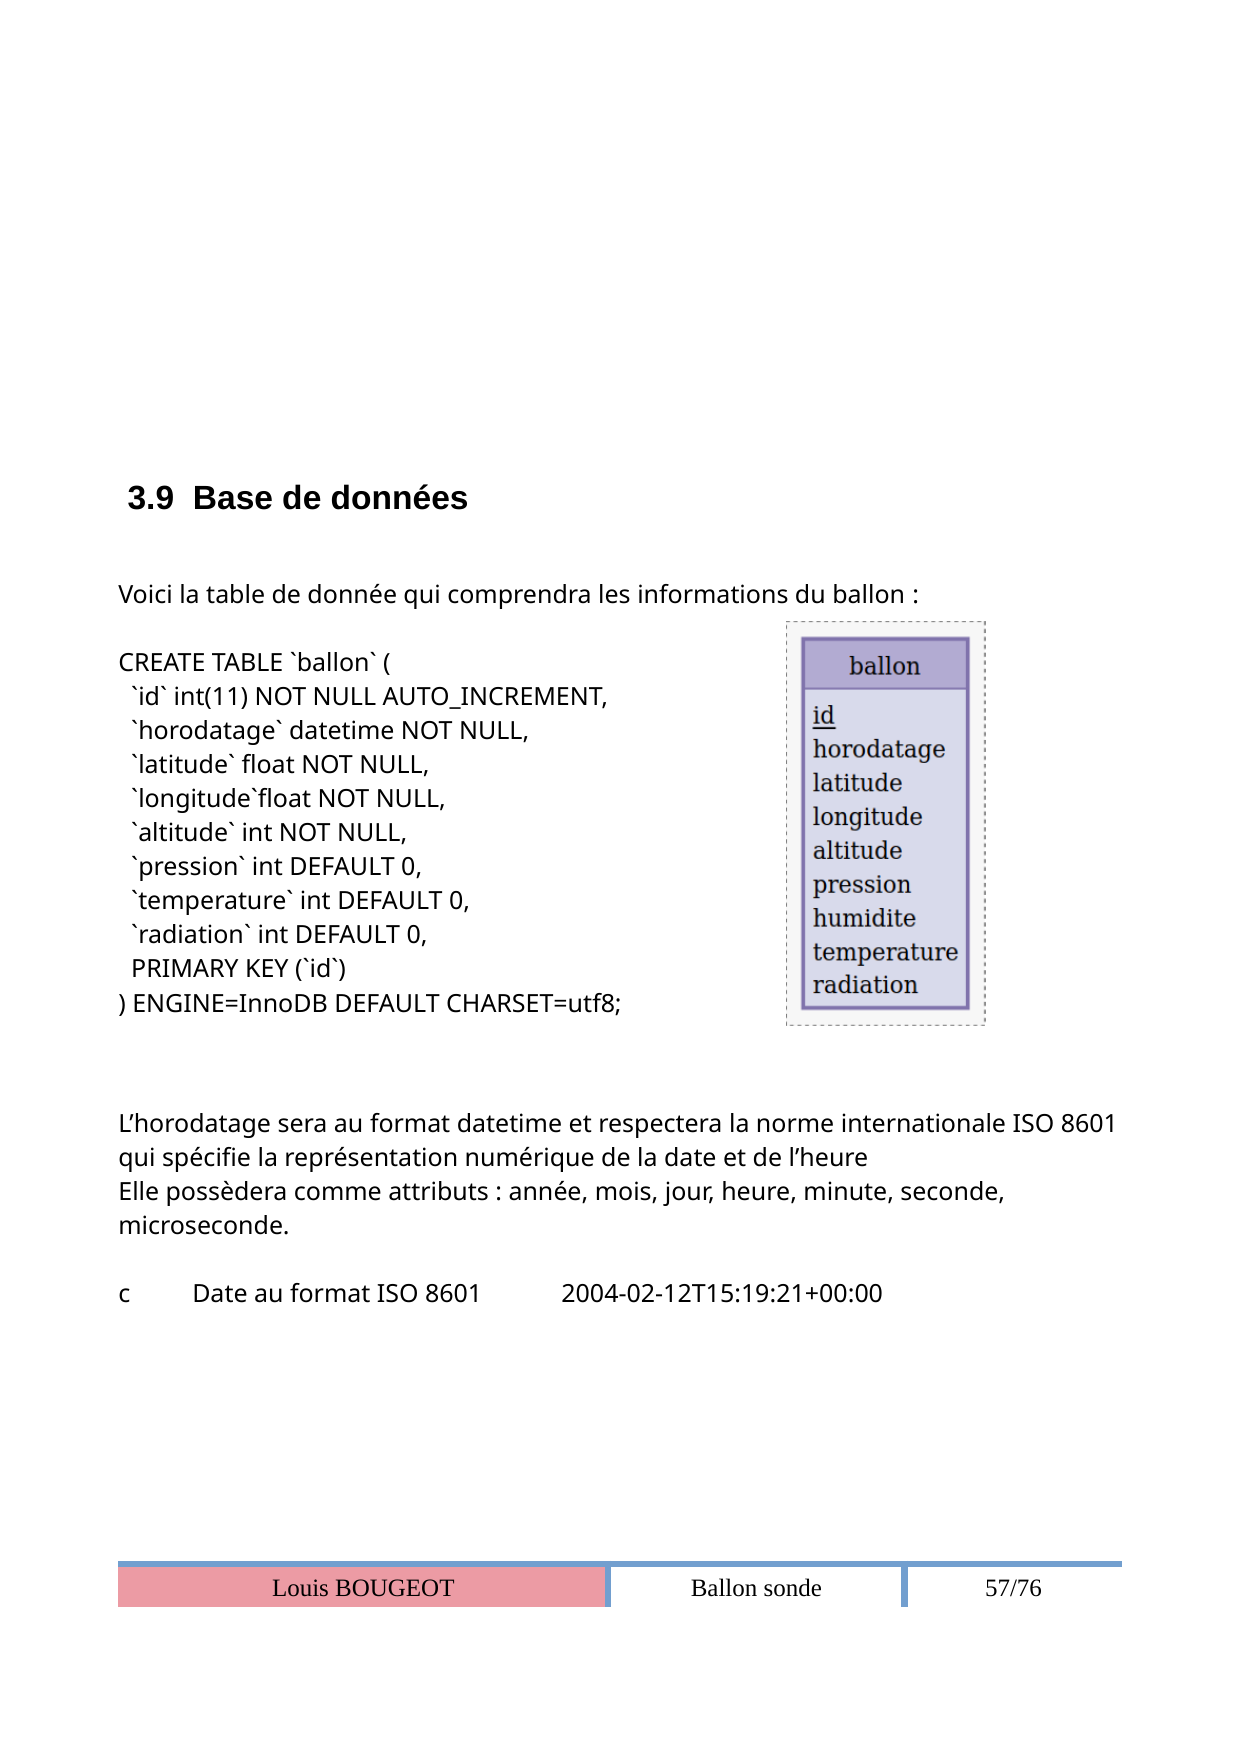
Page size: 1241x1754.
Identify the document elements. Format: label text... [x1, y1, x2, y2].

subtitle Base de données [118, 478, 1122, 516]
text PRIMARY KEY (`id`) [118, 951, 786, 985]
text `temperature` int DEFAULT 0, [118, 883, 786, 917]
text L’horodatage sera au format datetime et respectera la norme internationale ISO 8601 qui spécifie la représentation numérique de la date et de l’heure [118, 1106, 1122, 1174]
text [987, 883, 1122, 917]
text [987, 713, 1122, 747]
text ) ENGINE=InnoDB DEFAULT CHARSET=utf8; [118, 985, 786, 1019]
text `latitude` float NOT NULL, [118, 747, 786, 781]
text [987, 644, 1122, 679]
text [987, 985, 1122, 1019]
text `id` int(11) NOT NULL AUTO_INCREMENT, [118, 679, 786, 713]
text `horodatage` datetime NOT NULL, [118, 713, 786, 747]
text `altitude` int NOT NULL, [118, 815, 786, 849]
text CREATE TABLE `ballon` ( [118, 644, 786, 679]
text [987, 917, 1122, 951]
text [987, 747, 1122, 781]
text Voici la table de donnée qui comprendra les informations du ballon : [118, 576, 1122, 611]
text [987, 781, 1122, 815]
text [987, 951, 1122, 985]
picture [786, 620, 987, 1027]
text [987, 849, 1122, 883]
text `longitude`float NOT NULL, [118, 781, 786, 815]
text `pression` int DEFAULT 0, [118, 849, 786, 883]
text `radiation` int DEFAULT 0, [118, 917, 786, 951]
text [987, 679, 1122, 713]
text [987, 815, 1122, 849]
text Elle possèdera comme attributs : année, mois, jour, heure, minute, seconde, microseconde. c Date au format ISO 8601 2004-02-12T15:19:21+00:00 [118, 1174, 1122, 1367]
